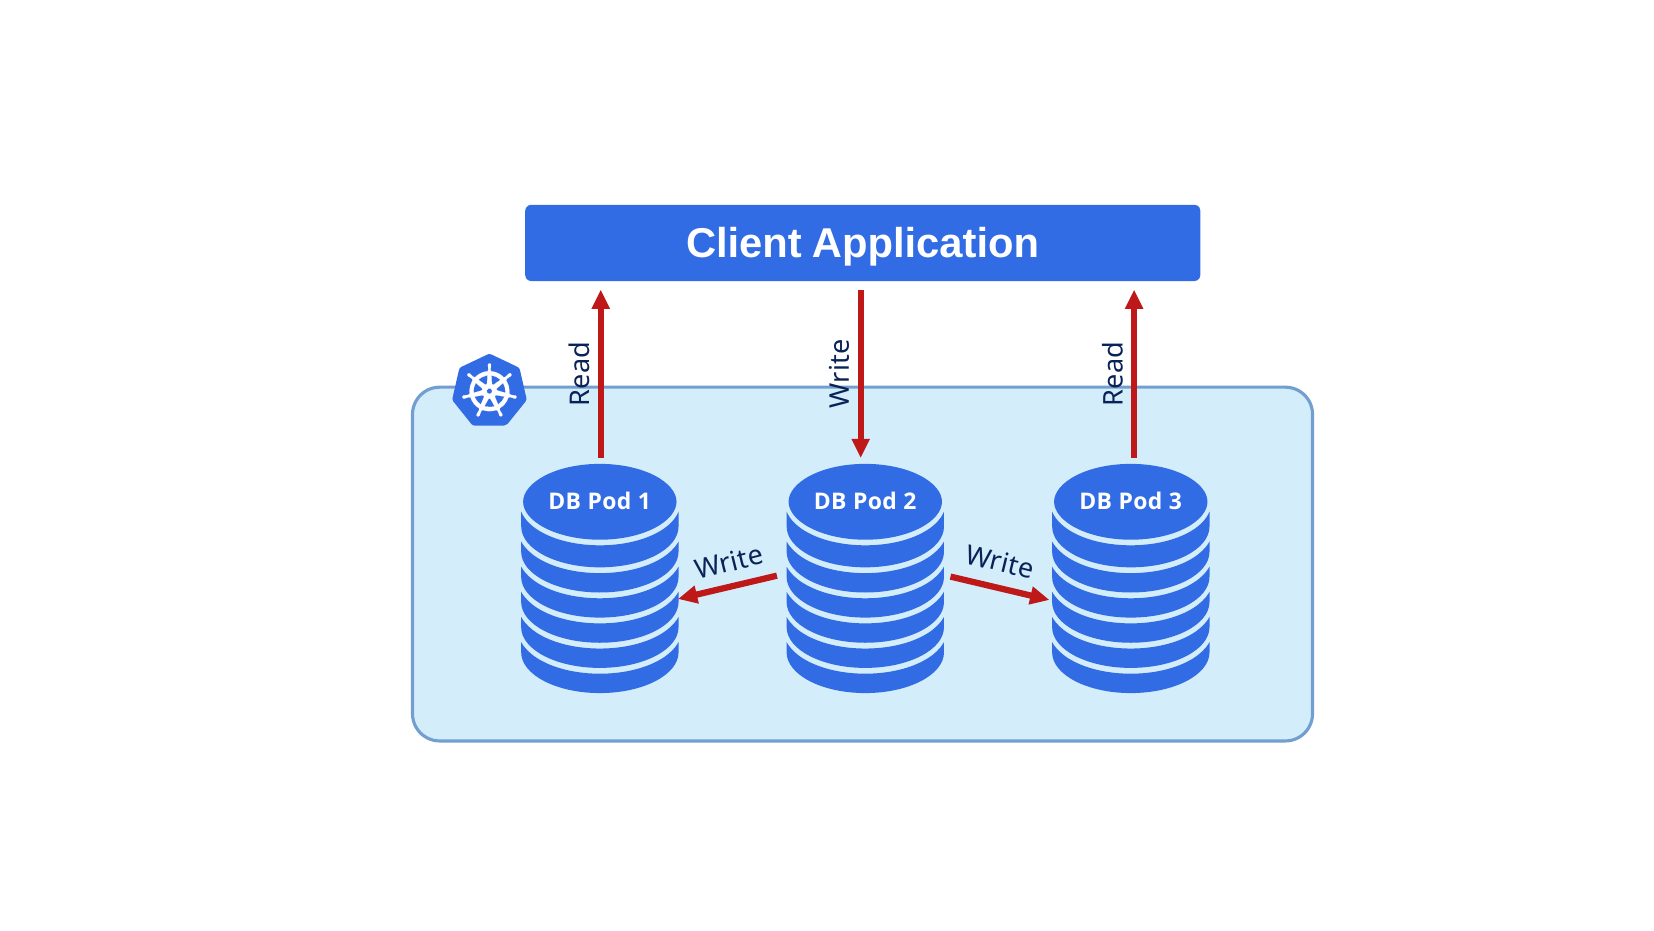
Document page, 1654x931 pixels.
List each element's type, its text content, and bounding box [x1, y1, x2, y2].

picture [450, 352, 530, 429]
text_box Read [1087, 333, 1137, 415]
text_box DB Pod 1 [539, 478, 660, 523]
text_box DB Pod 3 [1070, 478, 1191, 523]
text_box Write [680, 526, 777, 596]
text_box Read [553, 333, 603, 415]
text_box DB Pod 2 [805, 478, 926, 523]
text_box Client Application [525, 204, 1201, 282]
text_box [394, 187, 1333, 762]
text_box Write [952, 526, 1048, 595]
text_box Write [813, 330, 863, 417]
